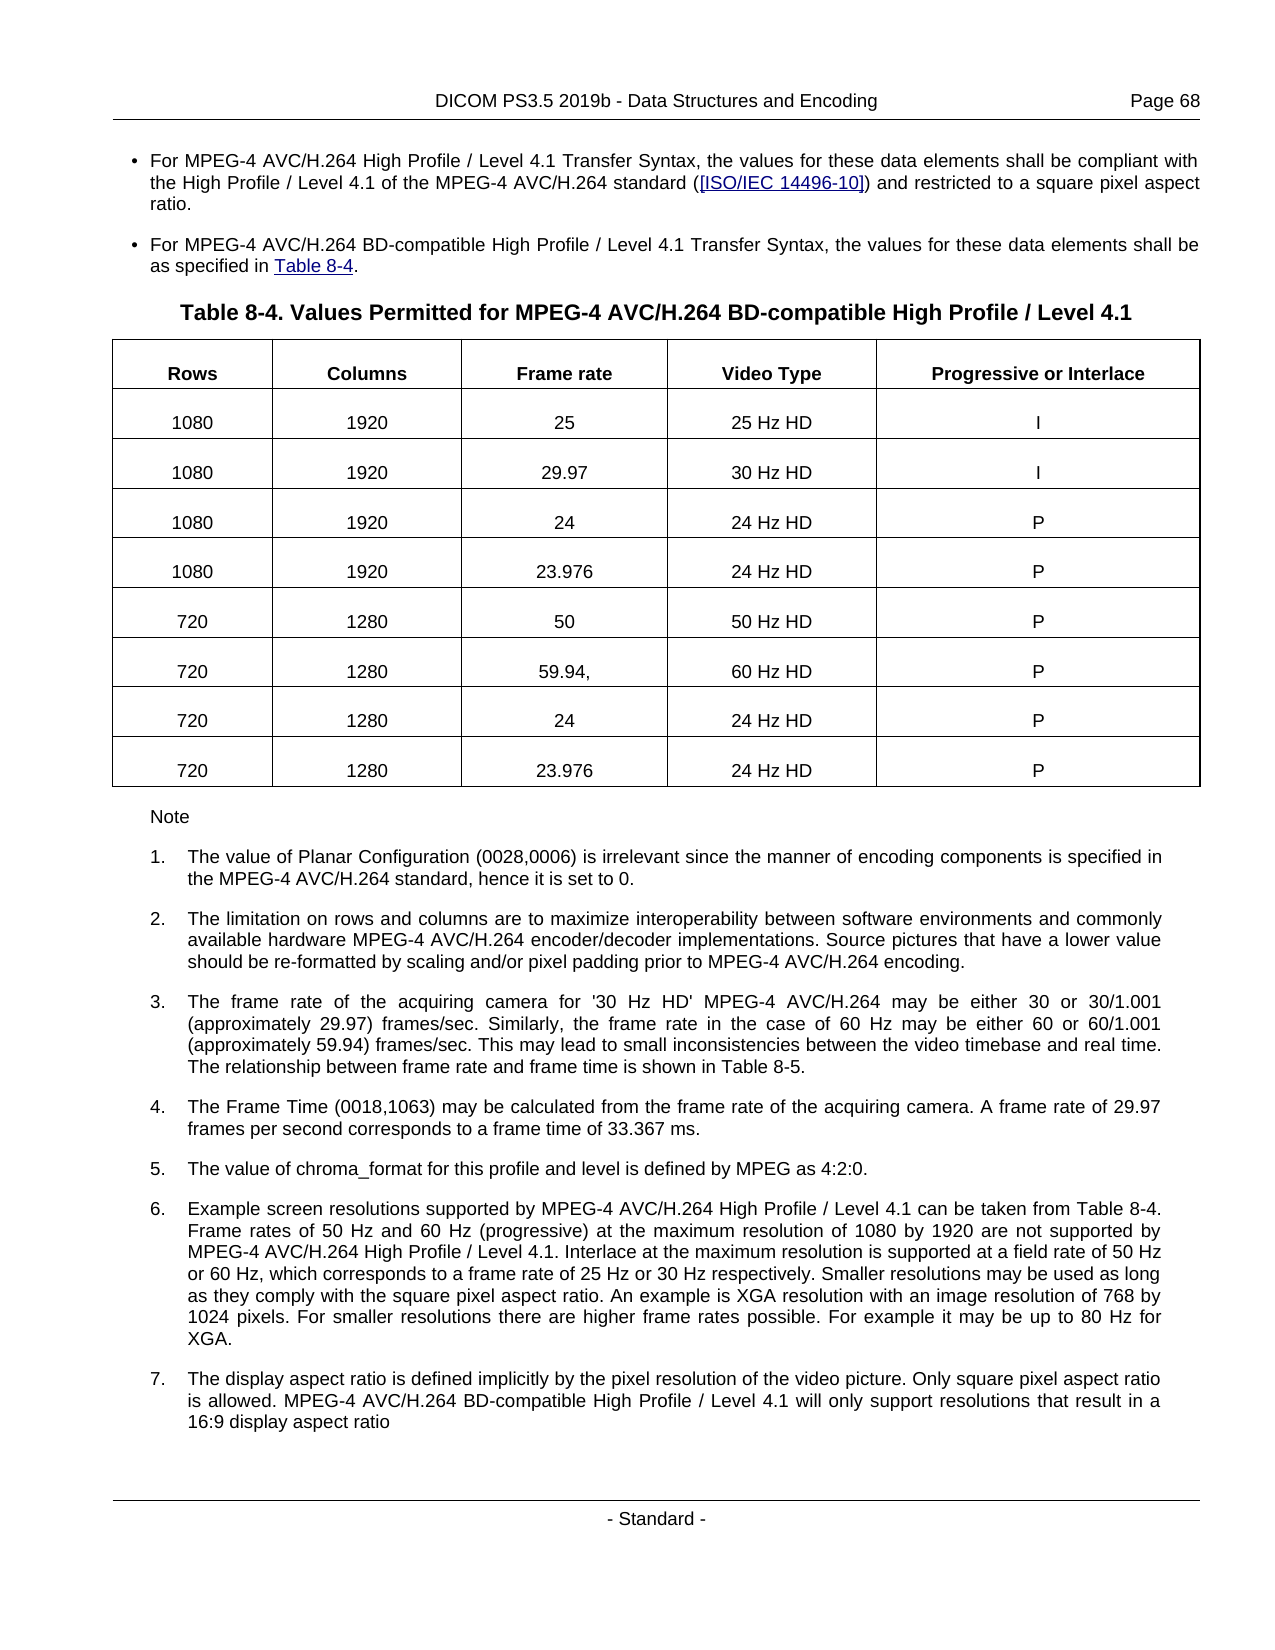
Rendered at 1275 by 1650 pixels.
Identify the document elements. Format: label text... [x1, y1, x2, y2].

table_cell 720 [113, 737, 272, 786]
table_cell 720 [113, 638, 272, 686]
table_cell P [877, 588, 1199, 637]
table_cell 1280 [273, 638, 461, 686]
text 5. The value of chroma_format for this profile and level is defined by MPEG as 4:2:0. [150, 1158, 1162, 1179]
table_cell 1280 [273, 687, 461, 736]
table_cell 1920 [273, 489, 461, 537]
table_cell 24 [462, 489, 667, 537]
table_cell 720 [113, 588, 272, 637]
table_cell 30 Hz HD [668, 439, 876, 487]
table_cell P [877, 489, 1199, 537]
table_cell 23.976 [462, 737, 667, 786]
table_cell P [877, 538, 1199, 587]
table_header Video Type [668, 340, 876, 388]
table_header Columns [273, 340, 461, 388]
table_cell 23.976 [462, 538, 667, 587]
table_cell 24 Hz HD [668, 538, 876, 587]
table_cell 1080 [113, 389, 272, 438]
table_cell 1920 [273, 439, 461, 487]
table_cell 1920 [273, 538, 461, 587]
text • For MPEG-4 AVC/H.264 High Profile / Level 4.1 Transfer Syntax, the values for these data elements shall be compliant with the High Profile / Level 4.1 of the MPEG-4 AVC/H.264 standard ([ISO/IEC 14496-10]) and restricted to a square pixel aspect ratio. [131, 150, 1200, 215]
table_cell 25 [462, 389, 667, 438]
table_cell I [877, 439, 1199, 487]
table_cell P [877, 737, 1199, 786]
table_cell 1080 [113, 489, 272, 537]
table_cell 60 Hz HD [668, 638, 876, 686]
table_cell 1080 [113, 538, 272, 587]
text Note [150, 805, 1162, 827]
table_cell 720 [113, 687, 272, 736]
table_cell 50 [462, 588, 667, 637]
table_cell 1280 [273, 737, 461, 786]
table_cell 25 Hz HD [668, 389, 876, 438]
text • For MPEG-4 AVC/H.264 BD-compatible High Profile / Level 4.1 Transfer Syntax, the values for these data elements shall be as specified in Table 8-4. [131, 233, 1200, 277]
table_cell P [877, 638, 1199, 686]
table_cell 1280 [273, 588, 461, 637]
table_cell 59.94, [462, 638, 667, 686]
table_cell 24 [462, 687, 667, 736]
text 2. The limitation on rows and columns are to maximize interoperability between software environments and commonly available hardware MPEG-4 AVC/H.264 encoder/decoder implementations. Source pictures that have a lower value should be re-formatted by scaling and/or pixel padding prior to MPEG-4 AVC/H.264 encoding. [150, 908, 1162, 972]
table_header Rows [113, 340, 272, 388]
text 6. Example screen resolutions supported by MPEG-4 AVC/H.264 High Profile / Level 4.1 can be taken from Table 8-4. Frame rates of 50 Hz and 60 Hz (progressive) at the maximum resolution of 1080 by 1920 are not supported by MPEG-4 AVC/H.264 High Profile / Level 4.1. Interlace at the maximum resolution is supported at a field rate of 50 Hz or 60 Hz, which corresponds to a frame rate of 25 Hz or 30 Hz respectively. Smaller resolutions may be used as long as they comply with the square pixel aspect ratio. An example is XGA resolution with an image resolution of 768 by 1024 pixels. For smaller resolutions there are higher frame rates possible. For example it may be up to 80 Hz for XGA. [150, 1198, 1162, 1349]
table_cell 24 Hz HD [668, 737, 876, 786]
text 4. The Frame Time (0018,1063) may be calculated from the frame rate of the acquiring camera. A frame rate of 29.97 frames per second corresponds to a frame time of 33.367 ms. [150, 1096, 1162, 1139]
table_header Progressive or Interlace [877, 340, 1199, 388]
table_cell 29.97 [462, 439, 667, 487]
text 1. The value of Planar Configuration (0028,0006) is irrelevant since the manner of encoding components is specified in the MPEG-4 AVC/H.264 standard, hence it is set to 0. [150, 846, 1162, 889]
table_cell 50 Hz HD [668, 588, 876, 637]
table_cell P [877, 687, 1199, 736]
text 3. The frame rate of the acquiring camera for '30 Hz HD' MPEG-4 AVC/H.264 may be either 30 or 30/1.001 (approximately 29.97) frames/sec. Similarly, the frame rate in the case of 60 Hz may be either 60 or 60/1.001 (approximately 59.94) frames/sec. This may lead to small inconsistencies between the video timebase and real time. The relationship between frame rate and frame time is shown in Table 8-5. [150, 991, 1162, 1077]
text Table 8-4. Values Permitted for MPEG-4 AVC/H.264 BD-compatible High Profile / Level 4.1 [112, 299, 1200, 325]
table_cell 1080 [113, 439, 272, 487]
table_header Frame rate [462, 340, 667, 388]
table_cell I [877, 389, 1199, 438]
table_cell 24 Hz HD [668, 489, 876, 537]
table_cell 1920 [273, 389, 461, 438]
text 7. The display aspect ratio is defined implicitly by the pixel resolution of the video picture. Only square pixel aspect ratio is allowed. MPEG-4 AVC/H.264 BD-compatible High Profile / Level 4.1 will only support resolutions that result in a 16:9 display aspect ratio [150, 1368, 1162, 1433]
table_cell 24 Hz HD [668, 687, 876, 736]
